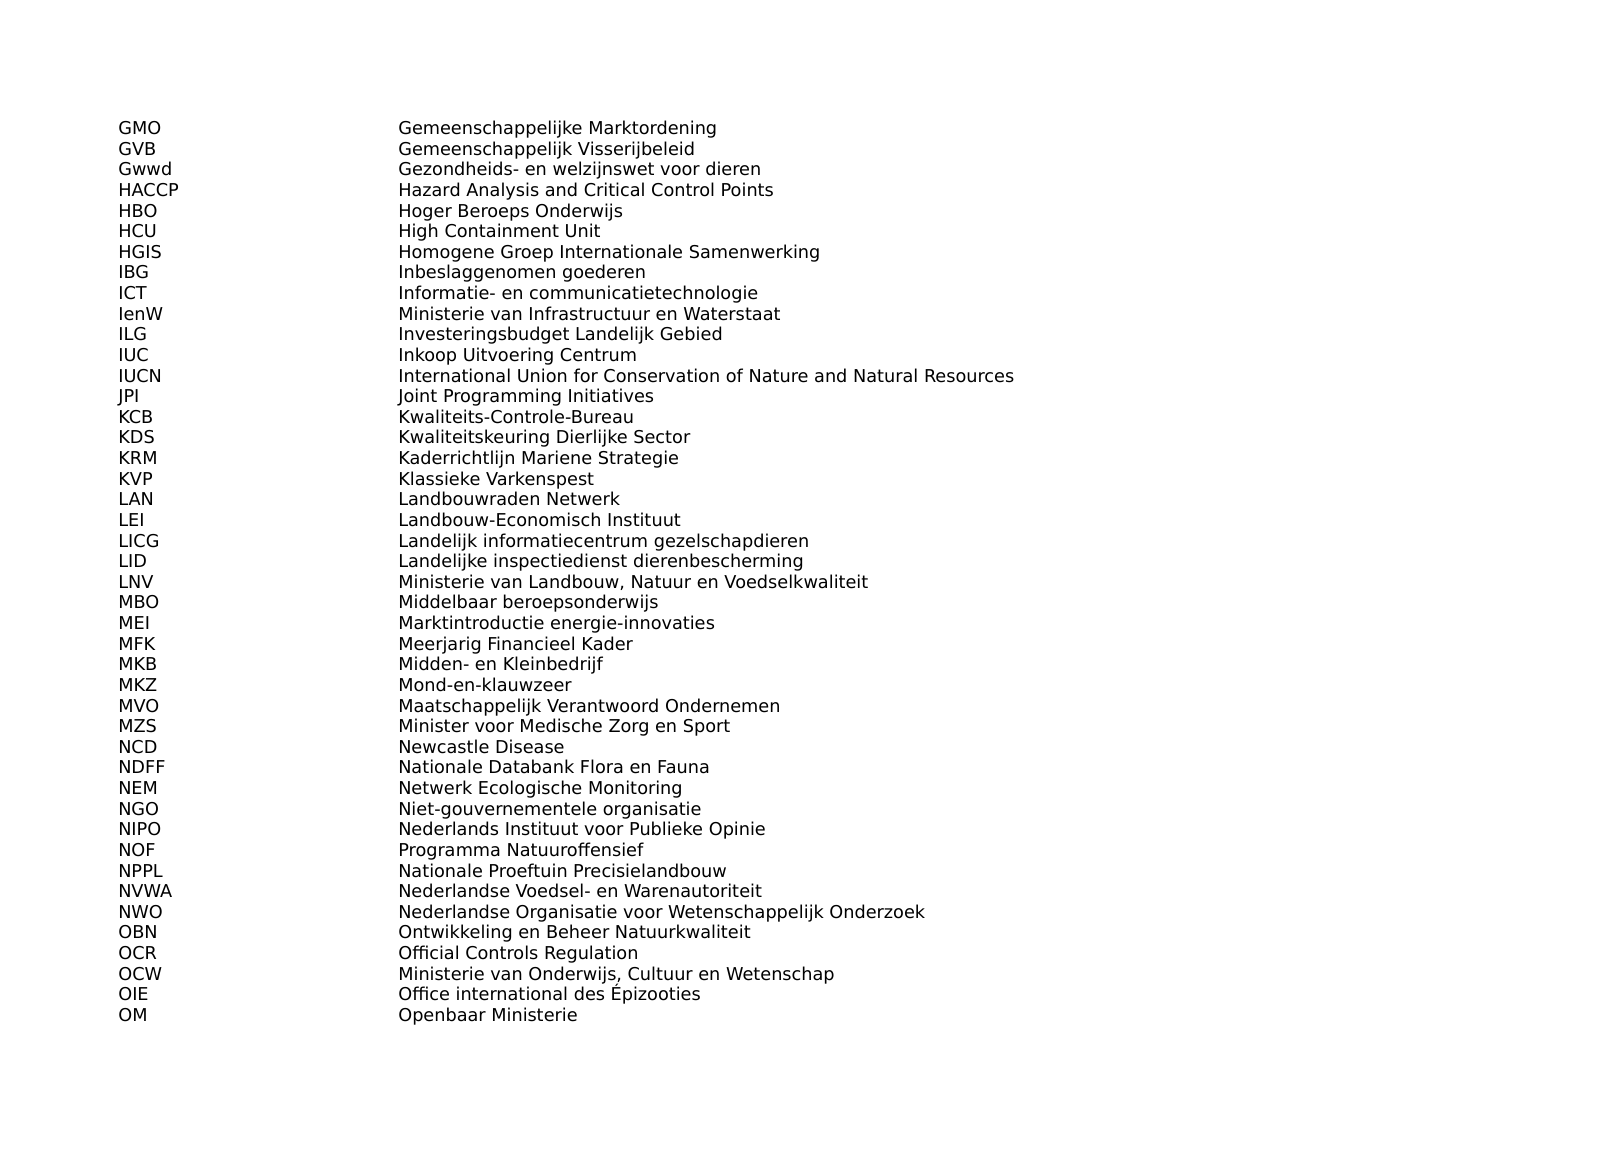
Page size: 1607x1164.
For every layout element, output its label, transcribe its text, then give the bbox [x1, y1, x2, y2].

table_cell ICT [118, 283, 392, 304]
table_cell Klassieke Varkenspest [392, 469, 1488, 489]
table_cell MZS [118, 716, 392, 737]
table_cell Midden- en Kleinbedrijf [392, 654, 1488, 675]
table_cell Gemeenschappelijke Marktordening [392, 118, 1488, 139]
table_cell Nationale Databank Flora en Fauna [392, 758, 1488, 778]
table_cell MEI [118, 613, 392, 634]
table_cell IBG [118, 263, 392, 283]
table_cell Office international des Épizooties [392, 984, 1488, 1005]
table_cell OM [118, 1005, 392, 1026]
table_cell NOF [118, 840, 392, 861]
table_cell Minister voor Medische Zorg en Sport [392, 716, 1488, 737]
table_cell LEI [118, 510, 392, 531]
table_cell MFK [118, 634, 392, 654]
table_cell Landelijke inspectiedienst dierenbescherming [392, 551, 1488, 572]
table_cell HCU [118, 221, 392, 242]
table_cell LNV [118, 572, 392, 592]
table_cell Kwaliteitskeuring Dierlijke Sector [392, 428, 1488, 448]
table_cell NGO [118, 799, 392, 819]
table_cell Ministerie van Infrastructuur en Waterstaat [392, 304, 1488, 324]
table_cell Nederlands Instituut voor Publieke Opinie [392, 819, 1488, 840]
table_cell NIPO [118, 819, 392, 840]
table_cell GVB [118, 139, 392, 159]
table_cell Maatschappelijk Verantwoord Ondernemen [392, 696, 1488, 716]
table_cell Investeringsbudget Landelijk Gebied [392, 324, 1488, 345]
table_cell IUCN [118, 366, 392, 386]
table_cell Informatie- en communicatietechnologie [392, 283, 1488, 304]
table_cell Joint Programming Initiatives [392, 386, 1488, 407]
table_cell Nederlandse Voedsel- en Warenautoriteit [392, 881, 1488, 902]
table_cell JPI [118, 386, 392, 407]
table_cell IenW [118, 304, 392, 324]
table_cell OIE [118, 984, 392, 1005]
table_cell Ministerie van Landbouw, Natuur en Voedselkwaliteit [392, 572, 1488, 592]
table_cell Newcastle Disease [392, 737, 1488, 757]
table_cell KDS [118, 428, 392, 448]
table_cell MBO [118, 593, 392, 613]
table_cell Homogene Groep Internationale Samenwerking [392, 242, 1488, 262]
table_cell Meerjarig Financieel Kader [392, 634, 1488, 654]
table_cell ILG [118, 324, 392, 345]
table_cell OCW [118, 964, 392, 984]
table_cell OCR [118, 943, 392, 964]
table_cell Gwwd [118, 159, 392, 180]
table_cell Gemeenschappelijk Visserijbeleid [392, 139, 1488, 159]
table_cell KRM [118, 448, 392, 469]
table_cell Inkoop Uitvoering Centrum [392, 345, 1488, 366]
table_cell Nederlandse Organisatie voor Wetenschappelijk Onderzoek [392, 902, 1488, 922]
table_cell Inbeslaggenomen goederen [392, 263, 1488, 283]
table_cell LICG [118, 531, 392, 551]
table_cell KCB [118, 407, 392, 427]
table_cell OBN [118, 923, 392, 943]
table_cell Nationale Proeftuin Precisielandbouw [392, 861, 1488, 881]
table_cell NCD [118, 737, 392, 757]
table_cell NEM [118, 778, 392, 799]
table_cell NVWA [118, 881, 392, 902]
table_cell MKZ [118, 675, 392, 696]
table_cell Kwaliteits-Controle-Bureau [392, 407, 1488, 427]
table_cell GMO [118, 118, 392, 139]
table_cell NPPL [118, 861, 392, 881]
table_cell LAN [118, 489, 392, 510]
table_cell IUC [118, 345, 392, 366]
table_cell LID [118, 551, 392, 572]
table_cell Ontwikkeling en Beheer Natuurkwaliteit [392, 923, 1488, 943]
table_cell International Union for Conservation of Nature and Natural Resources [392, 366, 1488, 386]
table_cell NDFF [118, 758, 392, 778]
table_cell High Containment Unit [392, 221, 1488, 242]
table_cell Gezondheids- en welzijnswet voor dieren [392, 159, 1488, 180]
table_cell Ministerie van Onderwijs, Cultuur en Wetenschap [392, 964, 1488, 984]
table_cell Middelbaar beroepsonderwijs [392, 593, 1488, 613]
table_cell MKB [118, 654, 392, 675]
table_cell KVP [118, 469, 392, 489]
table_cell Landelijk informatiecentrum gezelschapdieren [392, 531, 1488, 551]
table_cell Netwerk Ecologische Monitoring [392, 778, 1488, 799]
table_cell Official Controls Regulation [392, 943, 1488, 964]
table_cell Landbouwraden Netwerk [392, 489, 1488, 510]
table_cell HGIS [118, 242, 392, 262]
table_cell HBO [118, 201, 392, 221]
table_cell Landbouw-Economisch Instituut [392, 510, 1488, 531]
table_cell Kaderrichtlijn Mariene Strategie [392, 448, 1488, 469]
table_cell Marktintroductie energie-innovaties [392, 613, 1488, 634]
table_cell Openbaar Ministerie [392, 1005, 1488, 1026]
table_cell NWO [118, 902, 392, 922]
table_cell Hazard Analysis and Critical Control Points [392, 180, 1488, 201]
table_cell MVO [118, 696, 392, 716]
table_cell HACCP [118, 180, 392, 201]
table_cell Hoger Beroeps Onderwijs [392, 201, 1488, 221]
table_cell Mond-en-klauwzeer [392, 675, 1488, 696]
table_cell Niet-gouvernementele organisatie [392, 799, 1488, 819]
table_cell Programma Natuuroffensief [392, 840, 1488, 861]
